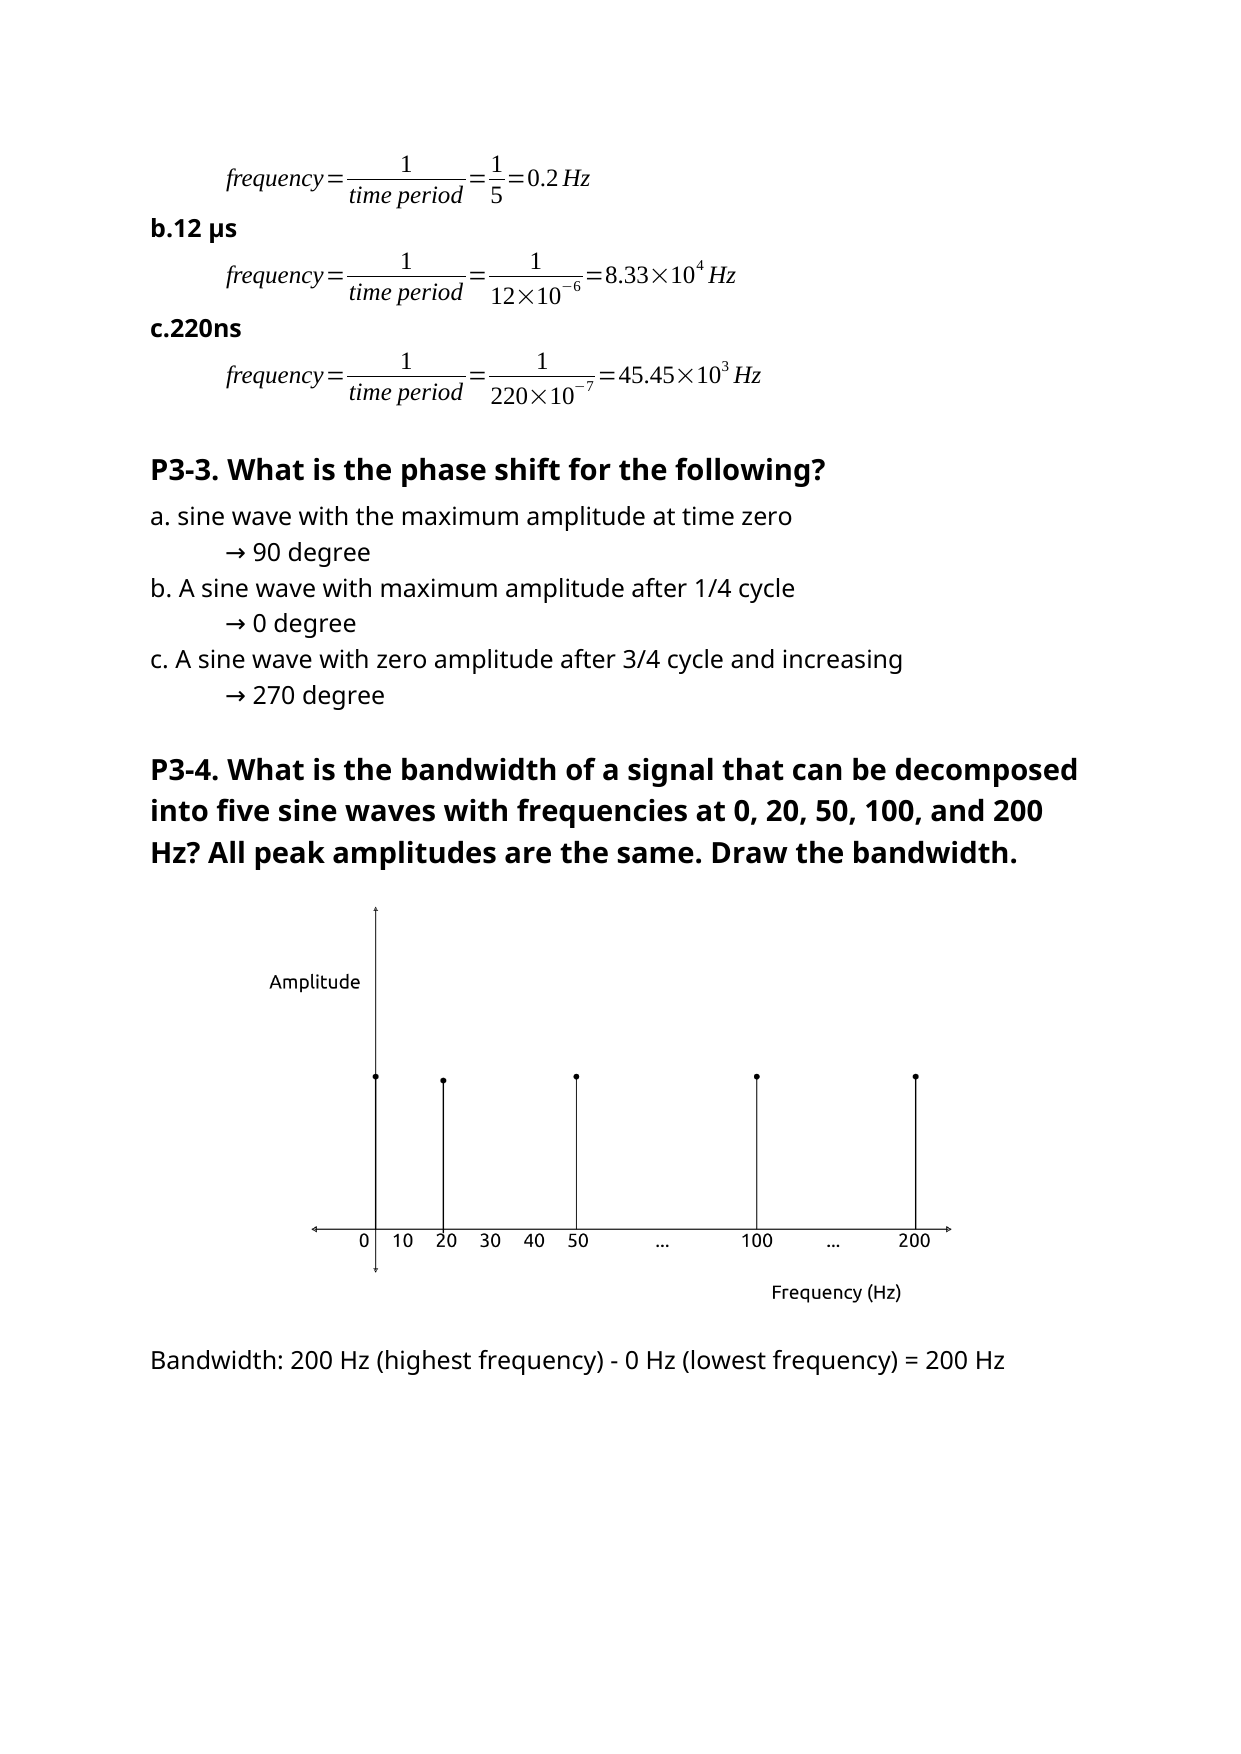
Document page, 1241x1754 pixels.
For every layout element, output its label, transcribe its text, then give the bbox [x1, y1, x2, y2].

text → 270 degree [150, 677, 1091, 712]
subtitle P3-3. What is the phase shift for the following? [150, 449, 1091, 488]
text → 90 degree [150, 534, 1091, 569]
text b. A sine wave with maximum amplitude after 1/4 cycle [150, 570, 1091, 604]
text a. sine wave with the maximum amplitude at time zero [150, 499, 1091, 533]
picture [241, 882, 1000, 1331]
text Bandwidth: 200 Hz (highest frequency) - 0 Hz (lowest frequency) = 200 Hz [150, 1331, 1091, 1376]
text c.220ns [150, 311, 1091, 345]
text → 0 degree [150, 606, 1091, 640]
text c. A sine wave with zero amplitude after 3/4 cycle and increasing [150, 642, 1091, 676]
text b.12 μs [150, 211, 1091, 245]
subtitle P3-4. What is the bandwidth of a signal that can be decomposed into five sine waves with frequencies at 0, 20, 50, 100, and 200 Hz? All peak amplitudes are the same. Draw the bandwidth. [150, 749, 1091, 872]
